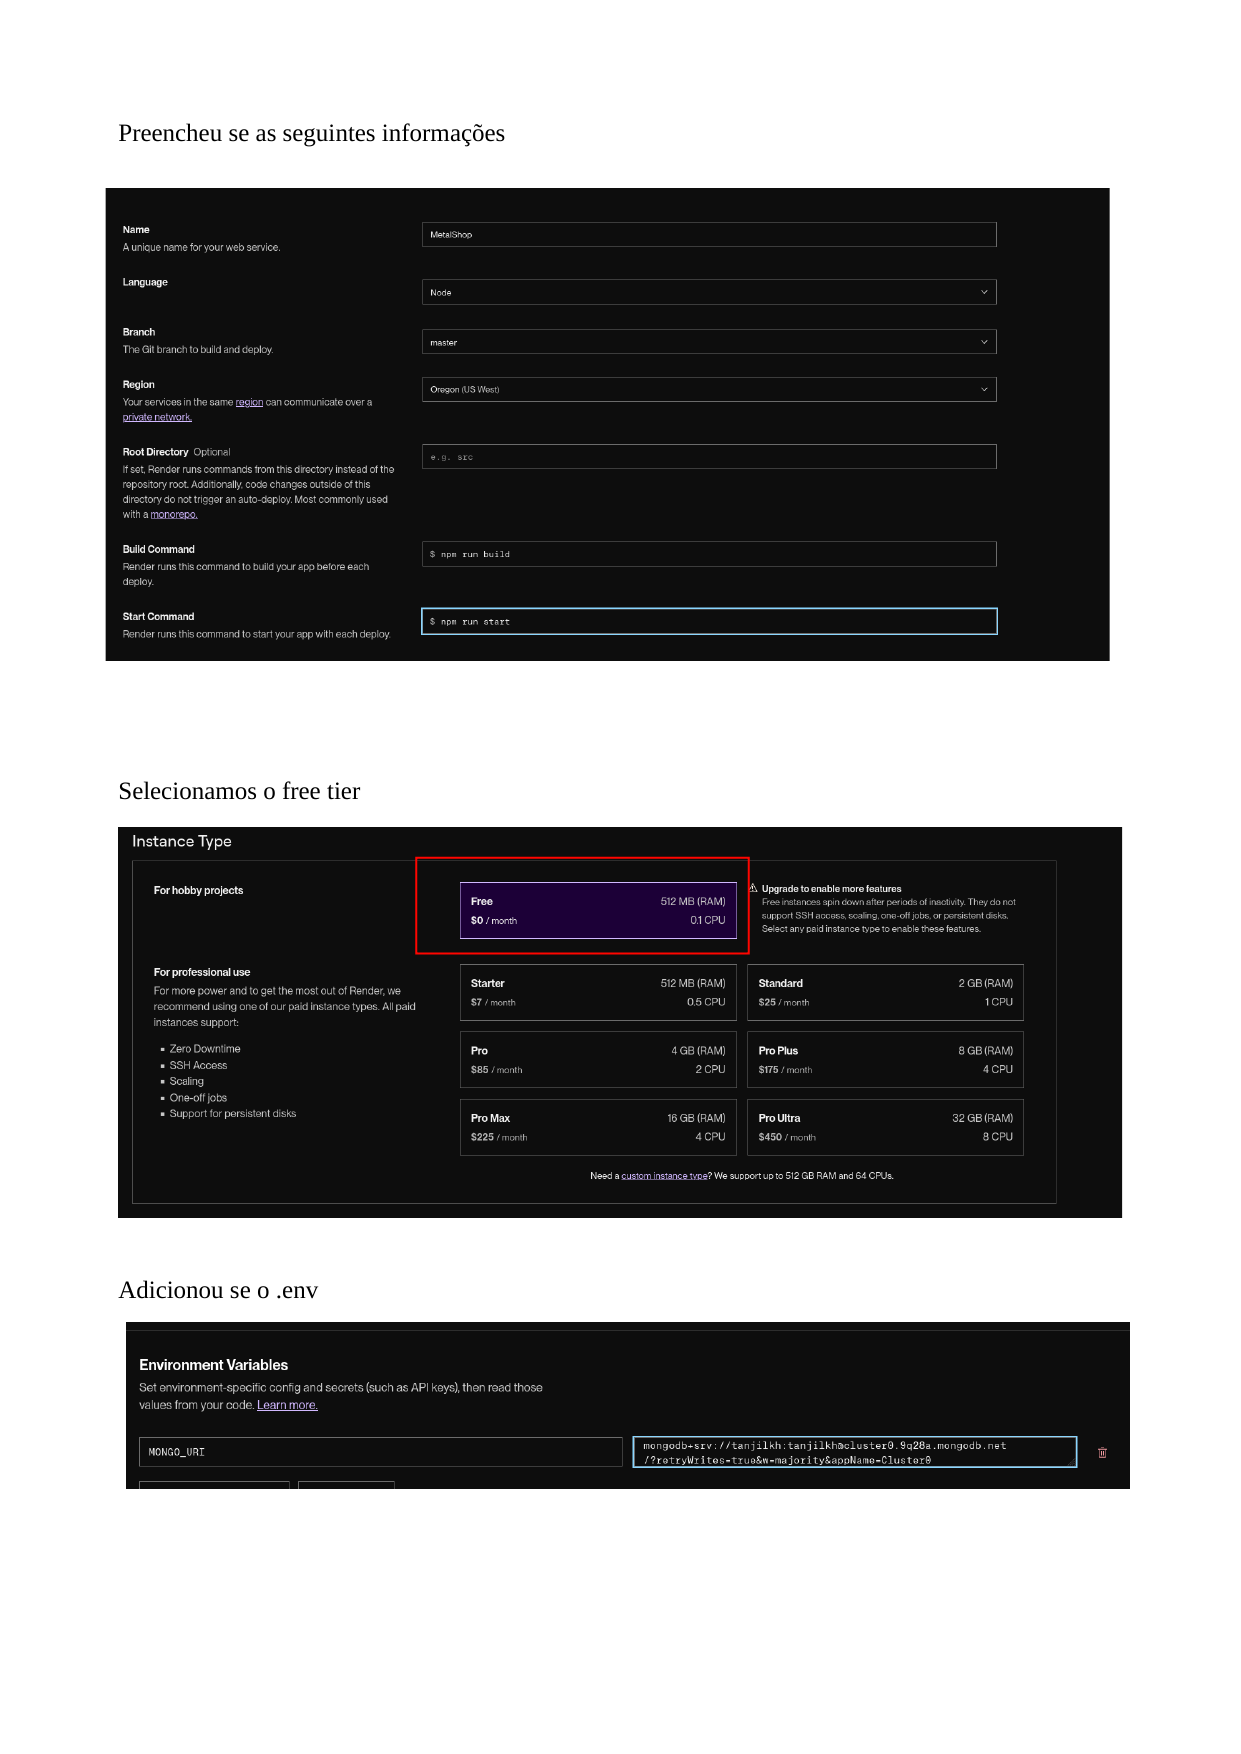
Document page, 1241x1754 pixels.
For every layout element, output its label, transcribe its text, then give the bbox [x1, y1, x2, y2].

text Selecionamos o free tier [118, 776, 1122, 805]
text Adicionou se o .env [118, 1276, 1122, 1304]
picture [105, 188, 1110, 661]
text Preencheu se as seguintes informações [118, 118, 1122, 147]
picture [126, 1322, 1130, 1489]
picture [118, 827, 1123, 1218]
